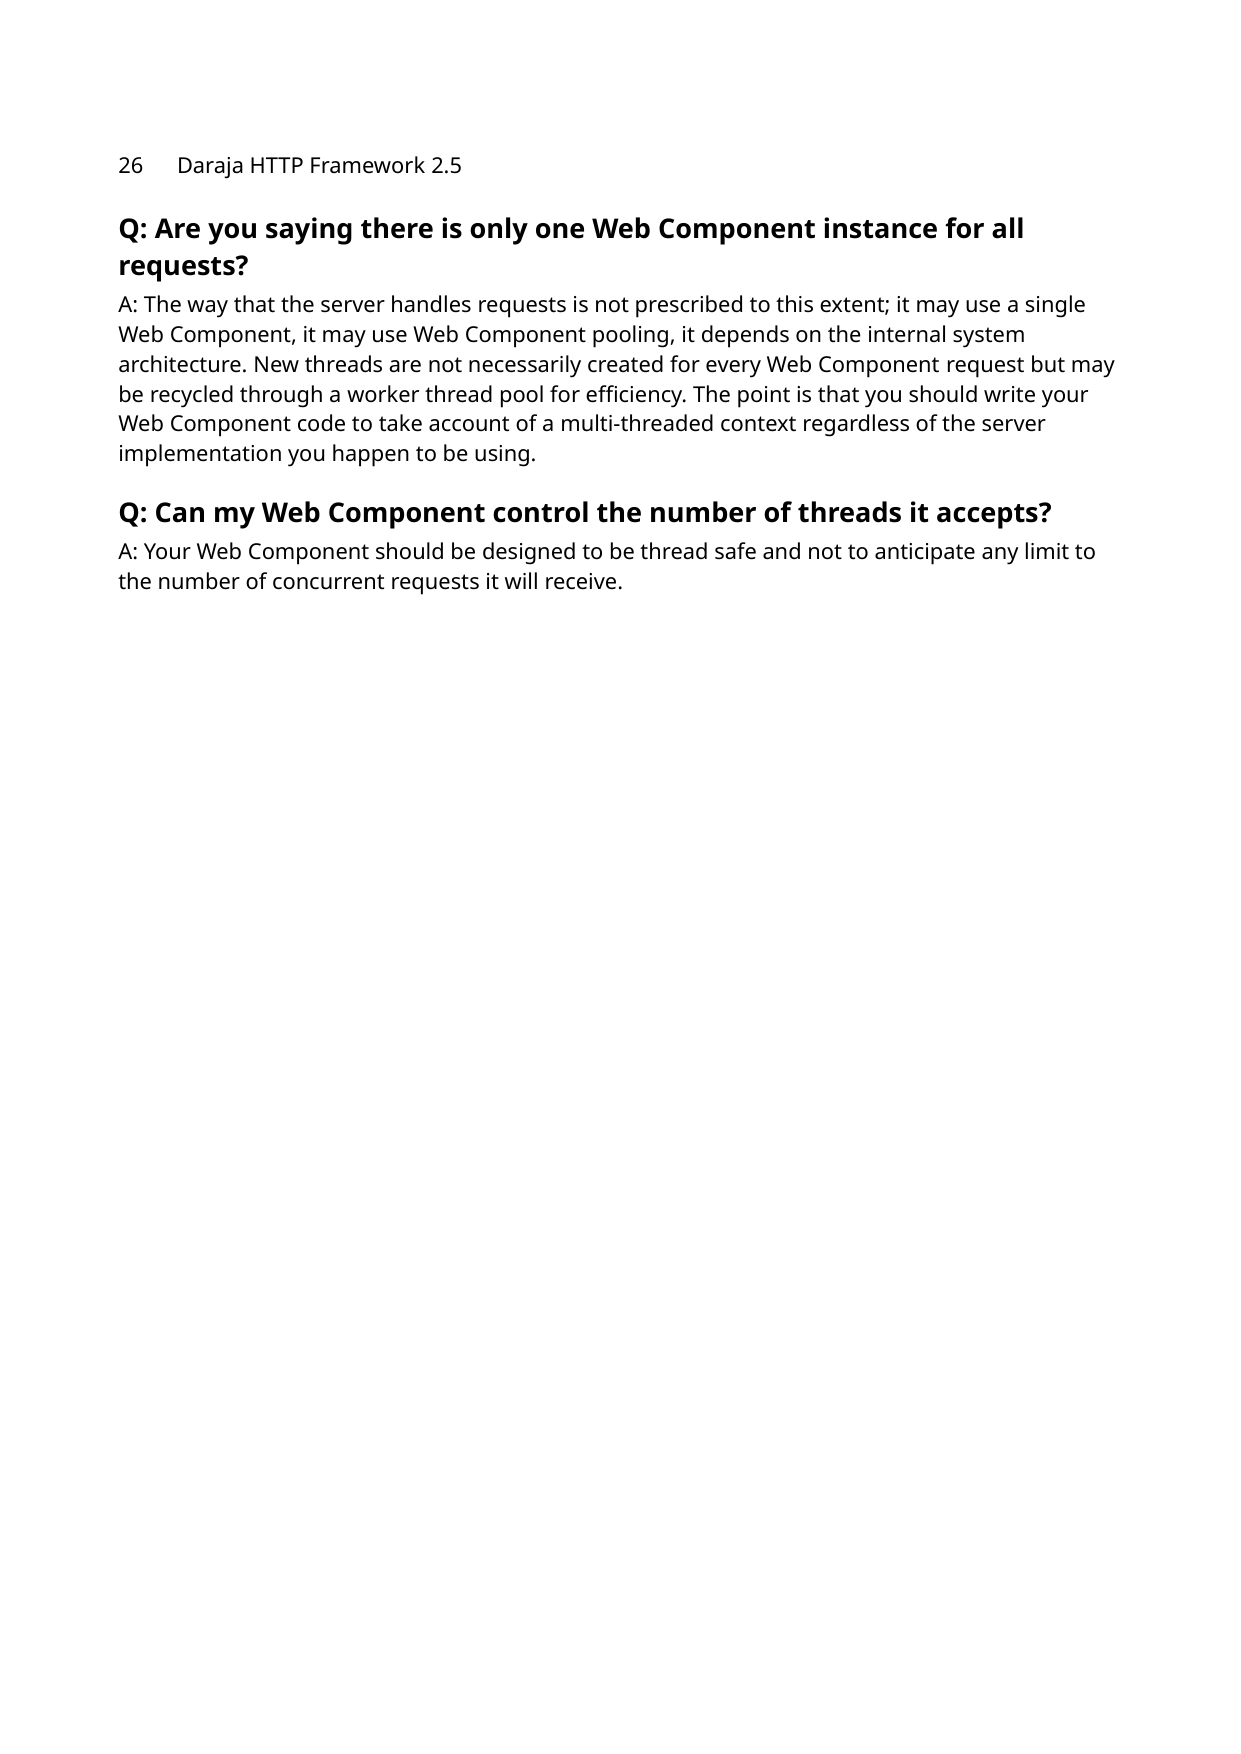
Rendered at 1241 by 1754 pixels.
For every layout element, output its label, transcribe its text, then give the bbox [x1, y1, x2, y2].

text A: The way that the server handles requests is not prescribed to this extent; it may use a single Web Component, it may use Web Component pooling, it depends on the internal system architecture. New threads are not necessarily created for every Web Component request but may be recycled through a worker thread pool for efficiency. The point is that you should write your Web Component code to take account of a multi-threaded context regardless of the server implementation you happen to be using. [118, 289, 1122, 468]
text A: Your Web Component should be designed to be thread safe and not to anticipate any limit to the number of concurrent requests it will receive. [118, 536, 1122, 596]
subtitle Q: Can my Web Component control the number of threads it accepts? [118, 493, 1122, 530]
subtitle Q: Are you saying there is only one Web Component instance for all requests? [118, 209, 1122, 283]
